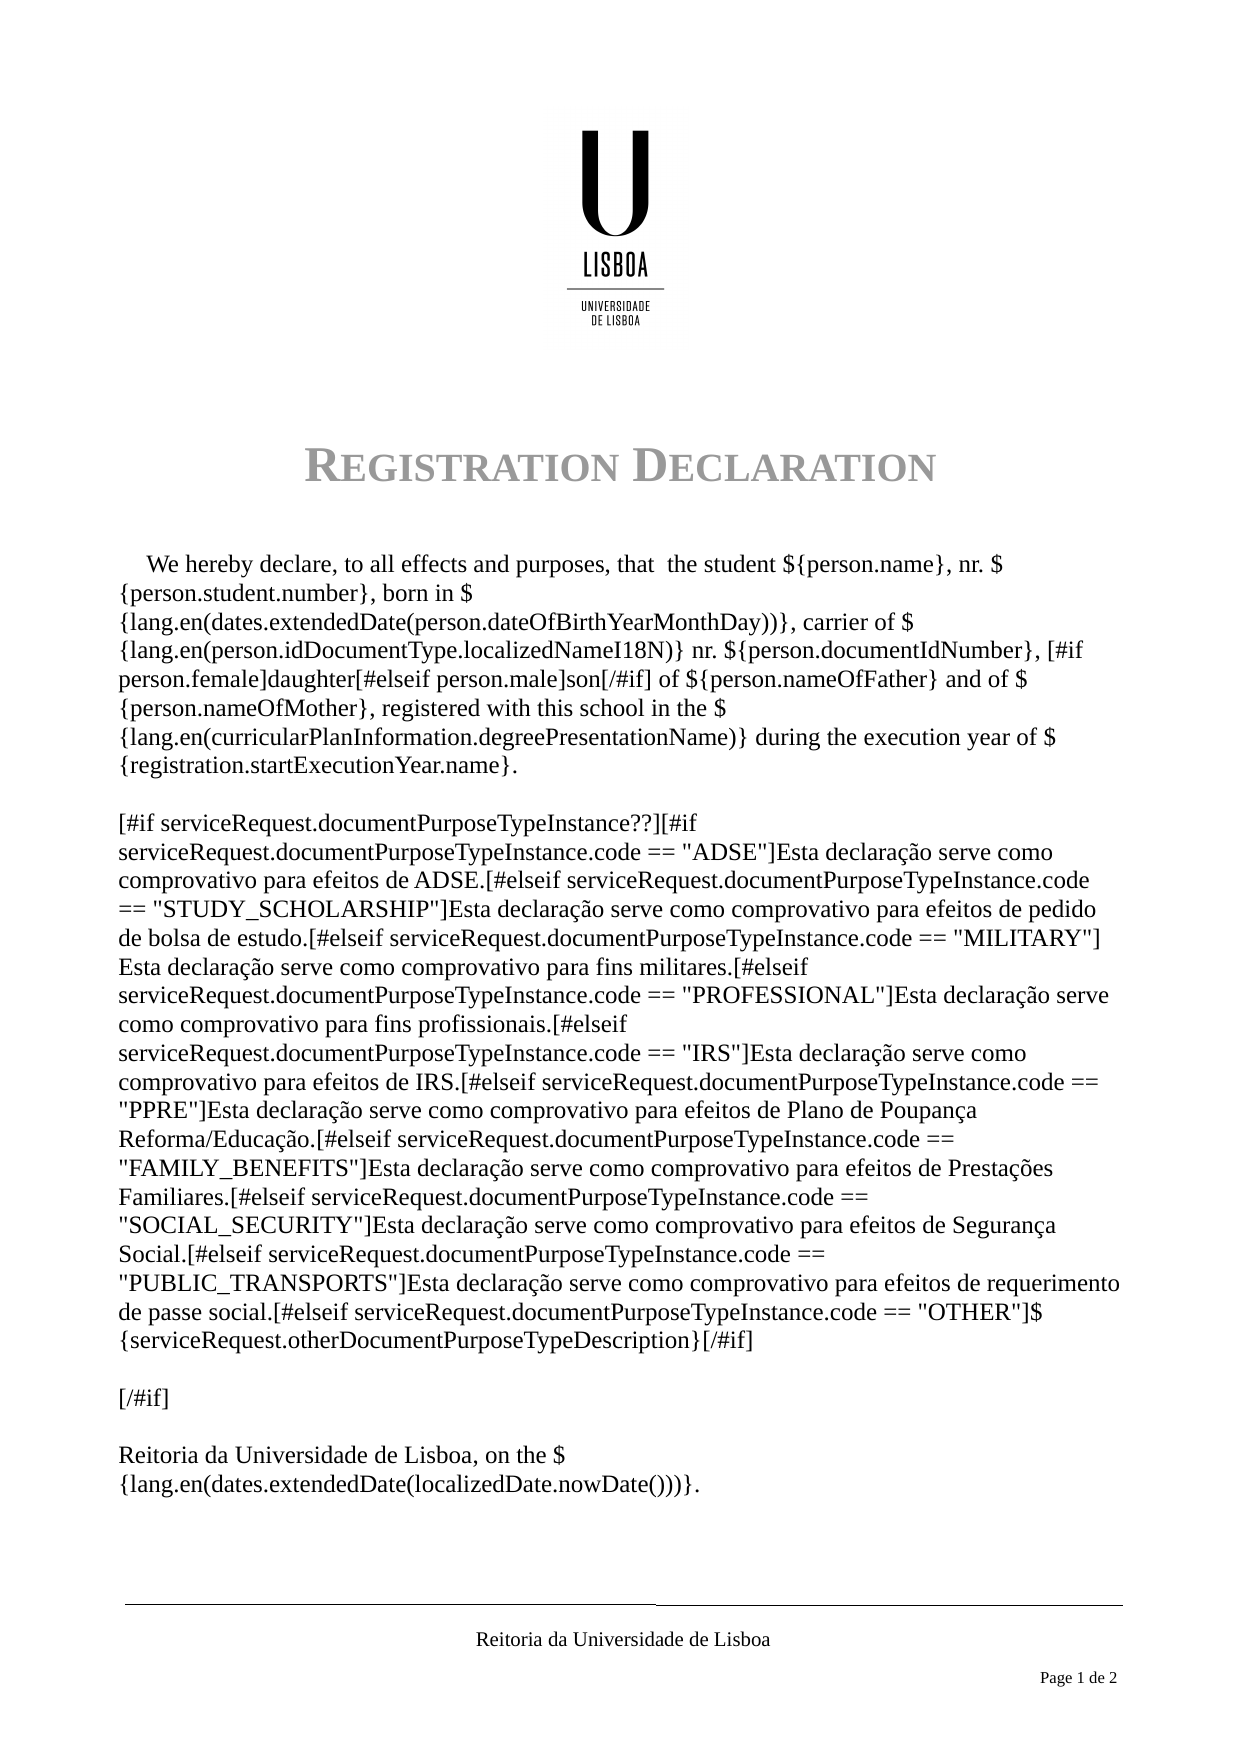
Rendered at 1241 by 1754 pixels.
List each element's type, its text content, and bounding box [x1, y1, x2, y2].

picture [542, 106, 689, 350]
text Reitoria da Universidade de Lisboa, on the ${lang.en(dates.extendedDate(localizedDate.nowDate()))}. [118, 1441, 1122, 1498]
text Esta declaração serve como comprovativo para fins militares.[#elseif serviceRequest.documentPurposeTypeInstance.code == "PROFESSIONAL"]Esta declaração serve como comprovativo para fins profissionais.[#elseif serviceRequest.documentPurposeTypeInstance.code == "IRS"]Esta declaração serve como comprovativo para efeitos de IRS.[#elseif serviceRequest.documentPurposeTypeInstance.code == "PPRE"]Esta declaração serve como comprovativo para efeitos de Plano de Poupança Reforma/Educação.[#elseif serviceRequest.documentPurposeTypeInstance.code == "FAMILY_BENEFITS"]Esta declaração serve como comprovativo para efeitos de Prestações Familiares.[#elseif serviceRequest.documentPurposeTypeInstance.code == "SOCIAL_SECURITY"]Esta declaração serve como comprovativo para efeitos de Segurança Social.[#elseif serviceRequest.documentPurposeTypeInstance.code == "PUBLIC_TRANSPORTS"]Esta declaração serve como comprovativo para efeitos de requerimento de passe social.[#elseif serviceRequest.documentPurposeTypeInstance.code == "OTHER"]${serviceRequest.otherDocumentPurposeTypeDescription}[/#if] [118, 952, 1122, 1354]
text Registration Declaration [118, 434, 1122, 492]
text [/#if] [118, 1383, 1122, 1412]
text [#if serviceRequest.documentPurposeTypeInstance??][#if serviceRequest.documentPurposeTypeInstance.code == "ADSE"]Esta declaração serve como comprovativo para efeitos de ADSE.[#elseif serviceRequest.documentPurposeTypeInstance.code == "STUDY_SCHOLARSHIP"]Esta declaração serve como comprovativo para efeitos de pedido de bolsa de estudo.[#elseif serviceRequest.documentPurposeTypeInstance.code == "MILITARY"] [118, 808, 1122, 952]
text We hereby declare, to all effects and purposes, that the student ${person.name}, nr. ${person.student.number}, born in ${lang.en(dates.extendedDate(person.dateOfBirthYearMonthDay))}, carrier of ${lang.en(person.idDocumentType.localizedNameI18N)} nr. ${person.documentIdNumber}, [#if person.female]daughter[#elseif person.male]son[/#if] of ${person.nameOfFather} and of ${person.nameOfMother}, registered with this school in the ${lang.en(curricularPlanInformation.degreePresentationName)} during the execution year of ${registration.startExecutionYear.name}. [118, 549, 1122, 779]
